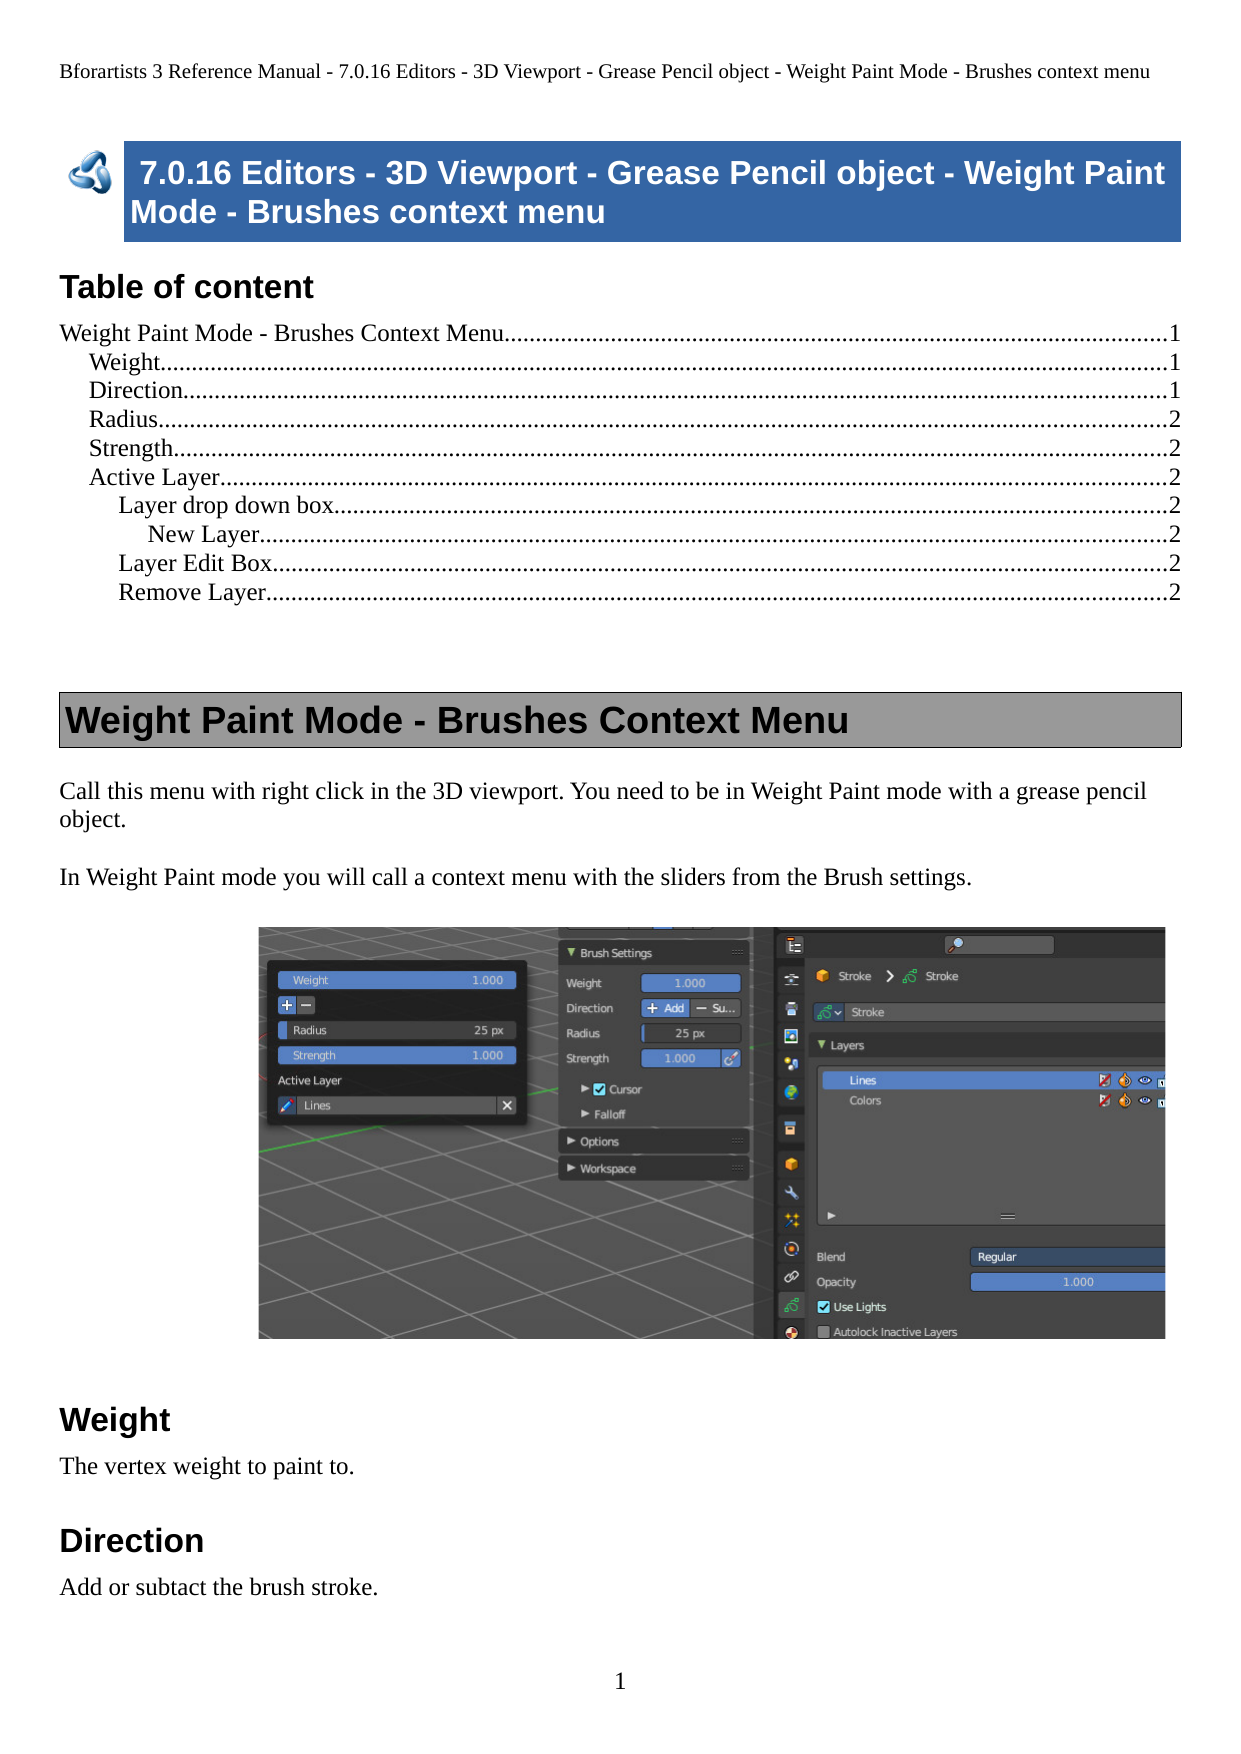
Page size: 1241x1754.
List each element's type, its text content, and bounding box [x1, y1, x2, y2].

text Radius 2 [88, 404, 1181, 433]
table_header 7.0.16 Editors - 3D Viewport - Grease Pencil object - Weight Paint Mode - Brushes context menu [124, 141, 1181, 242]
subtitle Weight [59, 1400, 1181, 1439]
text The vertex weight to paint to. [59, 1451, 1181, 1480]
subtitle Direction [59, 1521, 1181, 1560]
text Strength 2 [88, 433, 1181, 462]
text Weight Paint Mode - Brushes Context Menu 1 [59, 318, 1181, 347]
text New Layer 2 [147, 519, 1181, 548]
text Call this menu with right click in the 3D viewport. You need to be in Weight Paint mode with a grease pencil object. [59, 776, 1181, 833]
table_header Weight Paint Mode - Brushes Context Menu [60, 693, 1181, 747]
text Layer drop down box 2 [118, 490, 1181, 519]
table_header [59, 141, 124, 242]
text Add or subtact the brush stroke. [59, 1572, 1181, 1601]
text In Weight Paint mode you will call a context menu with the sliders from the Brush settings. [59, 862, 1181, 891]
picture [65, 147, 114, 197]
subtitle Table of content [59, 267, 1181, 305]
text Active Layer 2 [88, 462, 1181, 490]
text Weight 1 [88, 347, 1181, 375]
text Remove Layer 2 [118, 577, 1181, 605]
picture [258, 927, 1166, 1339]
text Layer Edit Box 2 [118, 548, 1181, 577]
text Direction 1 [88, 375, 1181, 404]
